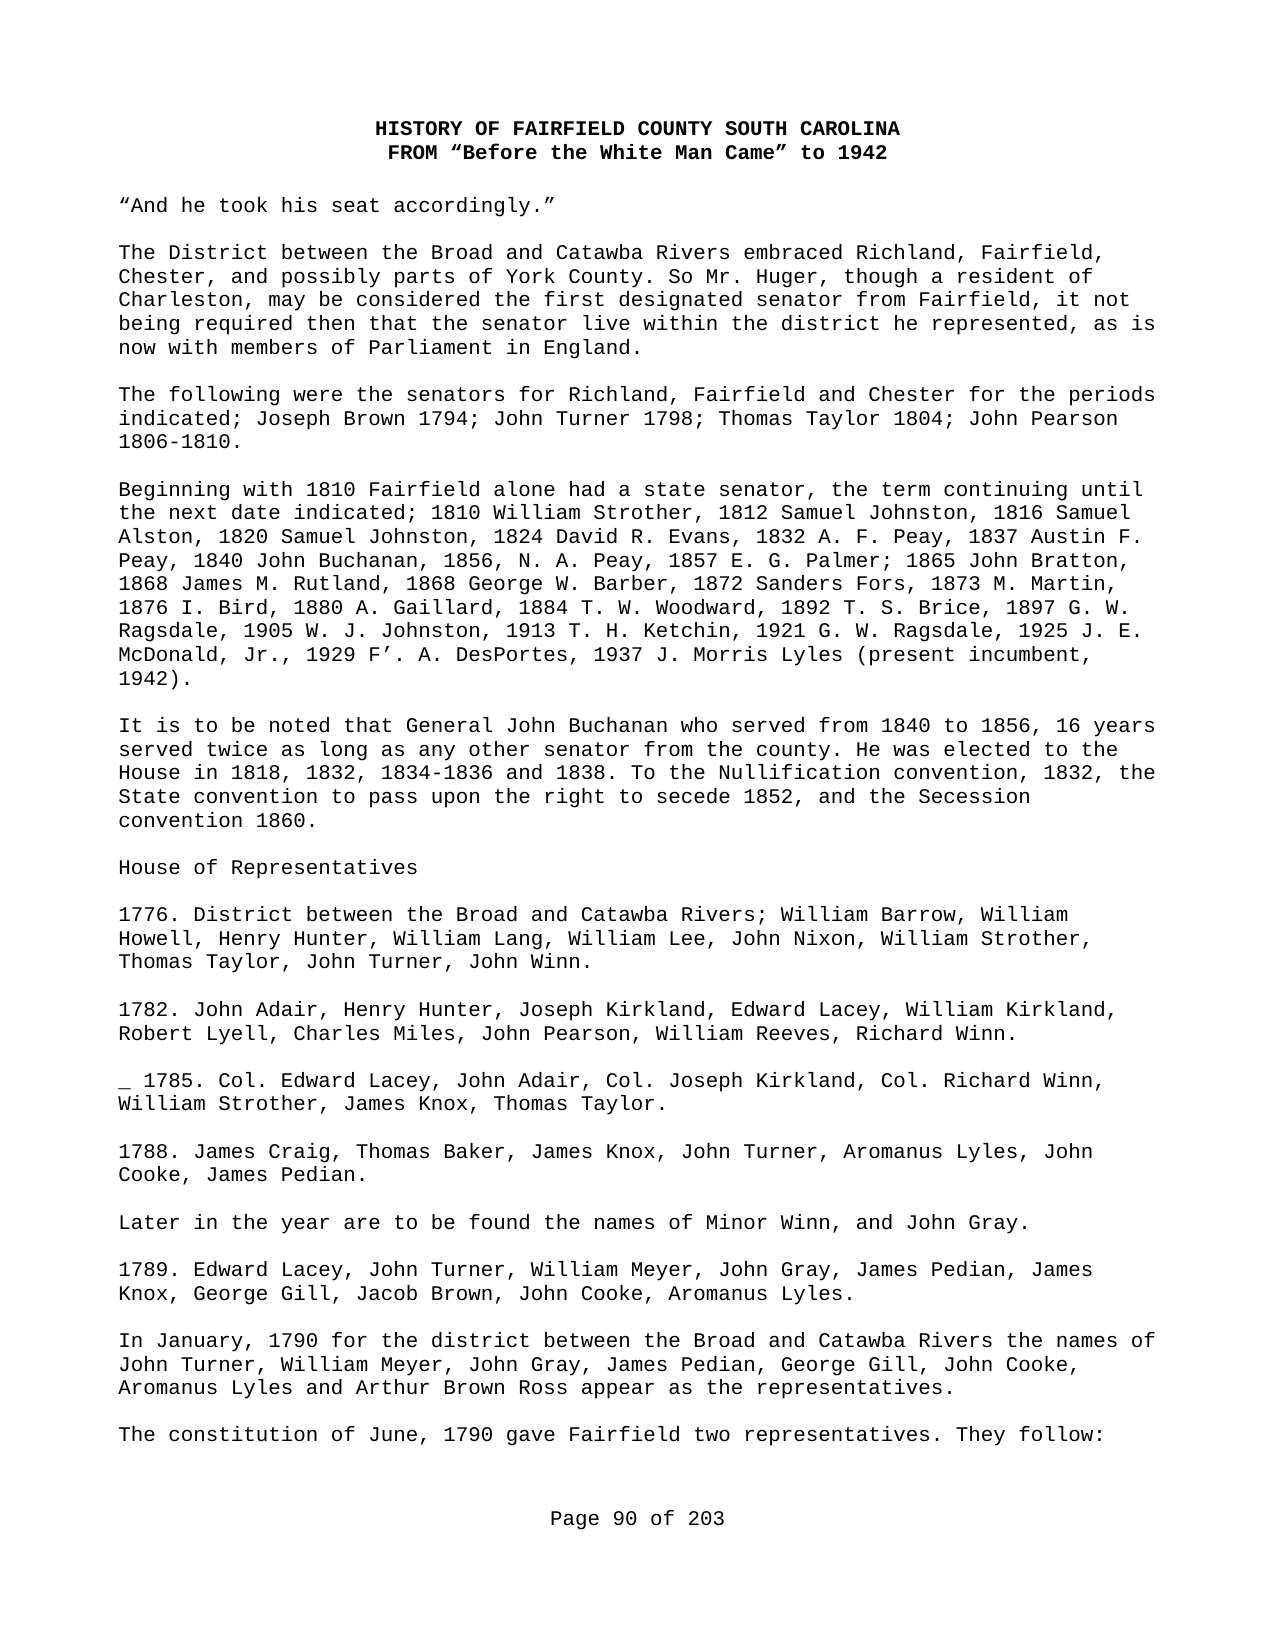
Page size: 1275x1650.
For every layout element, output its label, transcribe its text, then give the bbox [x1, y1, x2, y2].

text 1776. District between the Broad and Catawba Rivers; William Barrow, William Howell, Henry Hunter, William Lang, William Lee, John Nixon, William Strother, Thomas Taylor, John Turner, John Winn. [118, 904, 1157, 975]
text In January, 1790 for the district between the Broad and Catawba Rivers the names of John Turner, William Meyer, John Gray, James Pedian, George Gill, John Cooke, Aromanus Lyles and Arthur Brown Ross appear as the representatives. [118, 1330, 1157, 1401]
text “And he took his seat accordingly.” [118, 195, 1157, 218]
text 1788. James Craig, Thomas Baker, James Knox, John Turner, Aromanus Lyles, John Cooke, James Pedian. [118, 1141, 1157, 1188]
text 1789. Edward Lacey, John Turner, William Meyer, John Gray, James Pedian, James Knox, George Gill, Jacob Brown, John Cooke, Aromanus Lyles. [118, 1259, 1157, 1306]
text Later in the year are to be found the names of Minor Winn, and John Gray. [118, 1212, 1157, 1235]
text Beginning with 1810 Fairfield alone had a state senator, the term continuing until the next date indicated; 1810 William Strother, 1812 Samuel Johnston, 1816 Samuel Alston, 1820 Samuel Johnston, 1824 David R. Evans, 1832 A. F. Peay, 1837 Austin F. Peay, 1840 John Buchanan, 1856, N. A. Peay, 1857 E. G. Palmer; 1865 John Bratton, 1868 James M. Rutland, 1868 George W. Barber, 1872 Sanders Fors, 1873 M. Martin, 1876 I. Bird, 1880 A. Gaillard, 1884 T. W. Woodward, 1892 T. S. Brice, 1897 G. W. Ragsdale, 1905 W. J. Johnston, 1913 T. H. Ketchin, 1921 G. W. Ragsdale, 1925 J. E. McDonald, Jr., 1929 F’. A. DesPortes, 1937 J. Morris Lyles (present incumbent, 1942). [118, 479, 1157, 691]
text _ 1785. Col. Edward Lacey, John Adair, Col. Joseph Kirkland, Col. Richard Winn, William Strother, James Knox, Thomas Taylor. [118, 1070, 1157, 1117]
text House of Representatives [118, 857, 1157, 881]
text The constitution of June, 1790 gave Fairfield two representatives. They follow: [118, 1424, 1157, 1448]
text The following were the senators for Richland, Fairfield and Chester for the periods indicated; Joseph Brown 1794; John Turner 1798; Thomas Taylor 1804; John Pearson 1806-1810. [118, 384, 1157, 455]
text It is to be noted that General John Buchanan who served from 1840 to 1856, 16 years served twice as long as any other senator from the county. He was elected to the House in 1818, 1832, 1834-1836 and 1838. To the Nullification convention, 1832, the State convention to pass upon the right to secede 1852, and the Secession convention 1860. [118, 715, 1157, 833]
text 1782. John Adair, Henry Hunter, Joseph Kirkland, Edward Lacey, William Kirkland, Robert Lyell, Charles Miles, John Pearson, William Reeves, Richard Winn. [118, 999, 1157, 1046]
text The District between the Broad and Catawba Rivers embraced Richland, Fairfield, Chester, and possibly parts of York County. So Mr. Huger, though a resident of Charleston, may be considered the first designated senator from Fairfield, it not being required then that the senator live within the district he represented, as is now with members of Parliament in England. [118, 242, 1157, 360]
